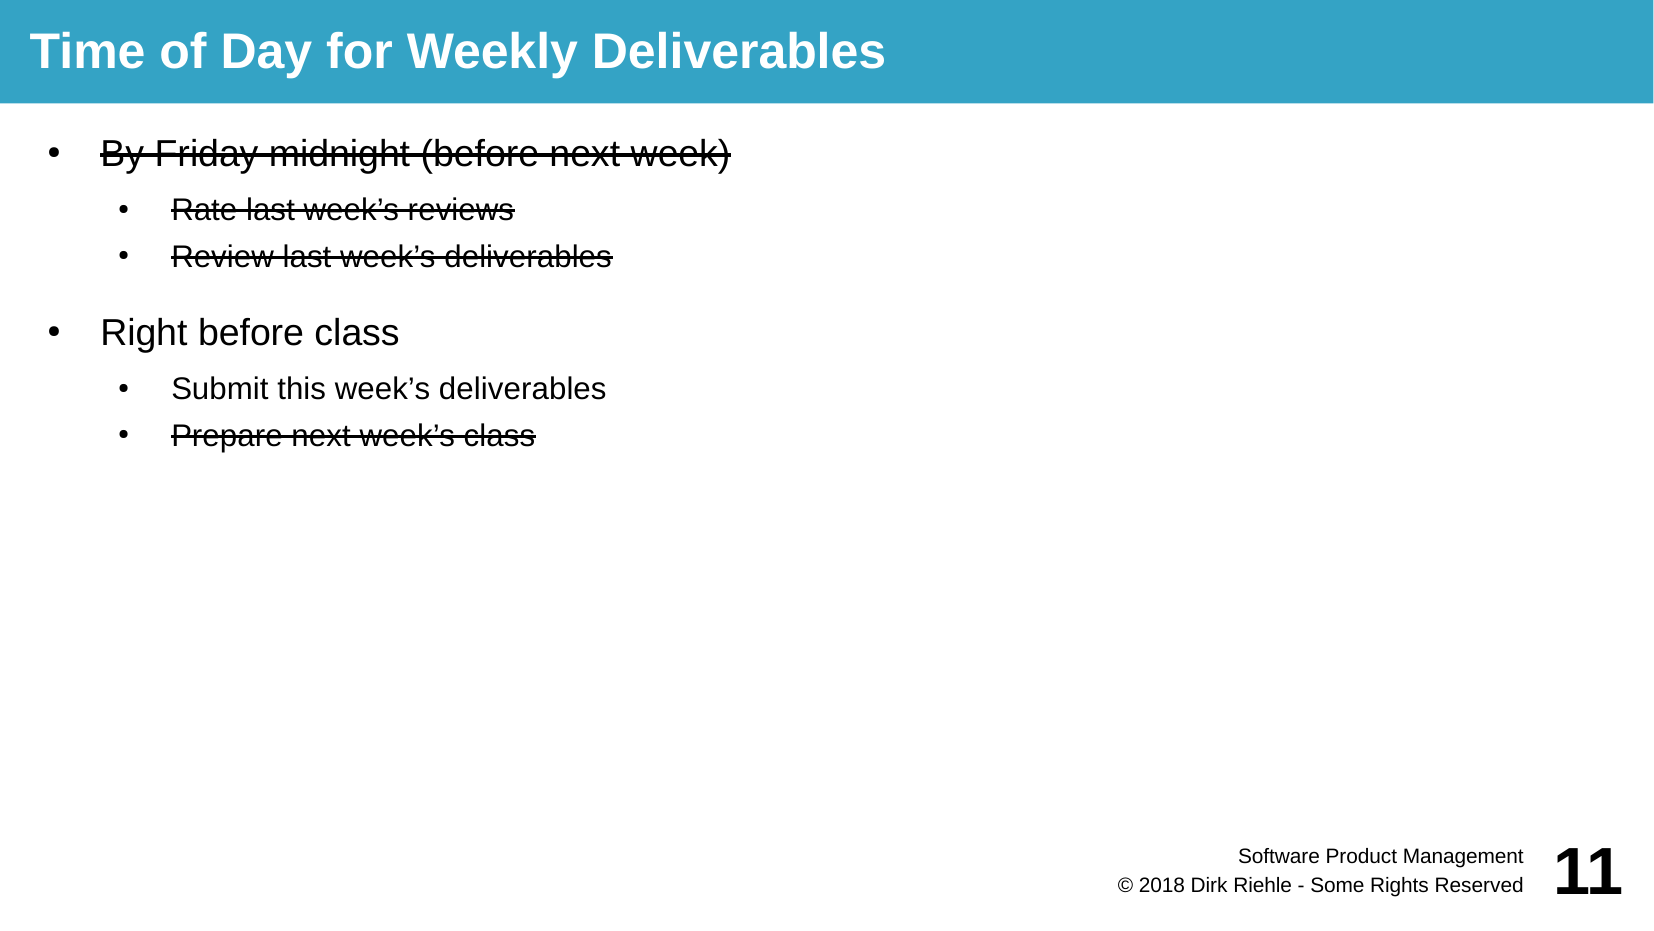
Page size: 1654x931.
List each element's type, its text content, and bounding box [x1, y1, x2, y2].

title Time of Day for Weekly Deliverables [0, 0, 1654, 104]
list By Friday midnight (before next week) Rate last week’s reviews Review last week’s deliverables Right before class Submit this week’s deliverables Prepare next week’s class [29, 132, 1625, 798]
